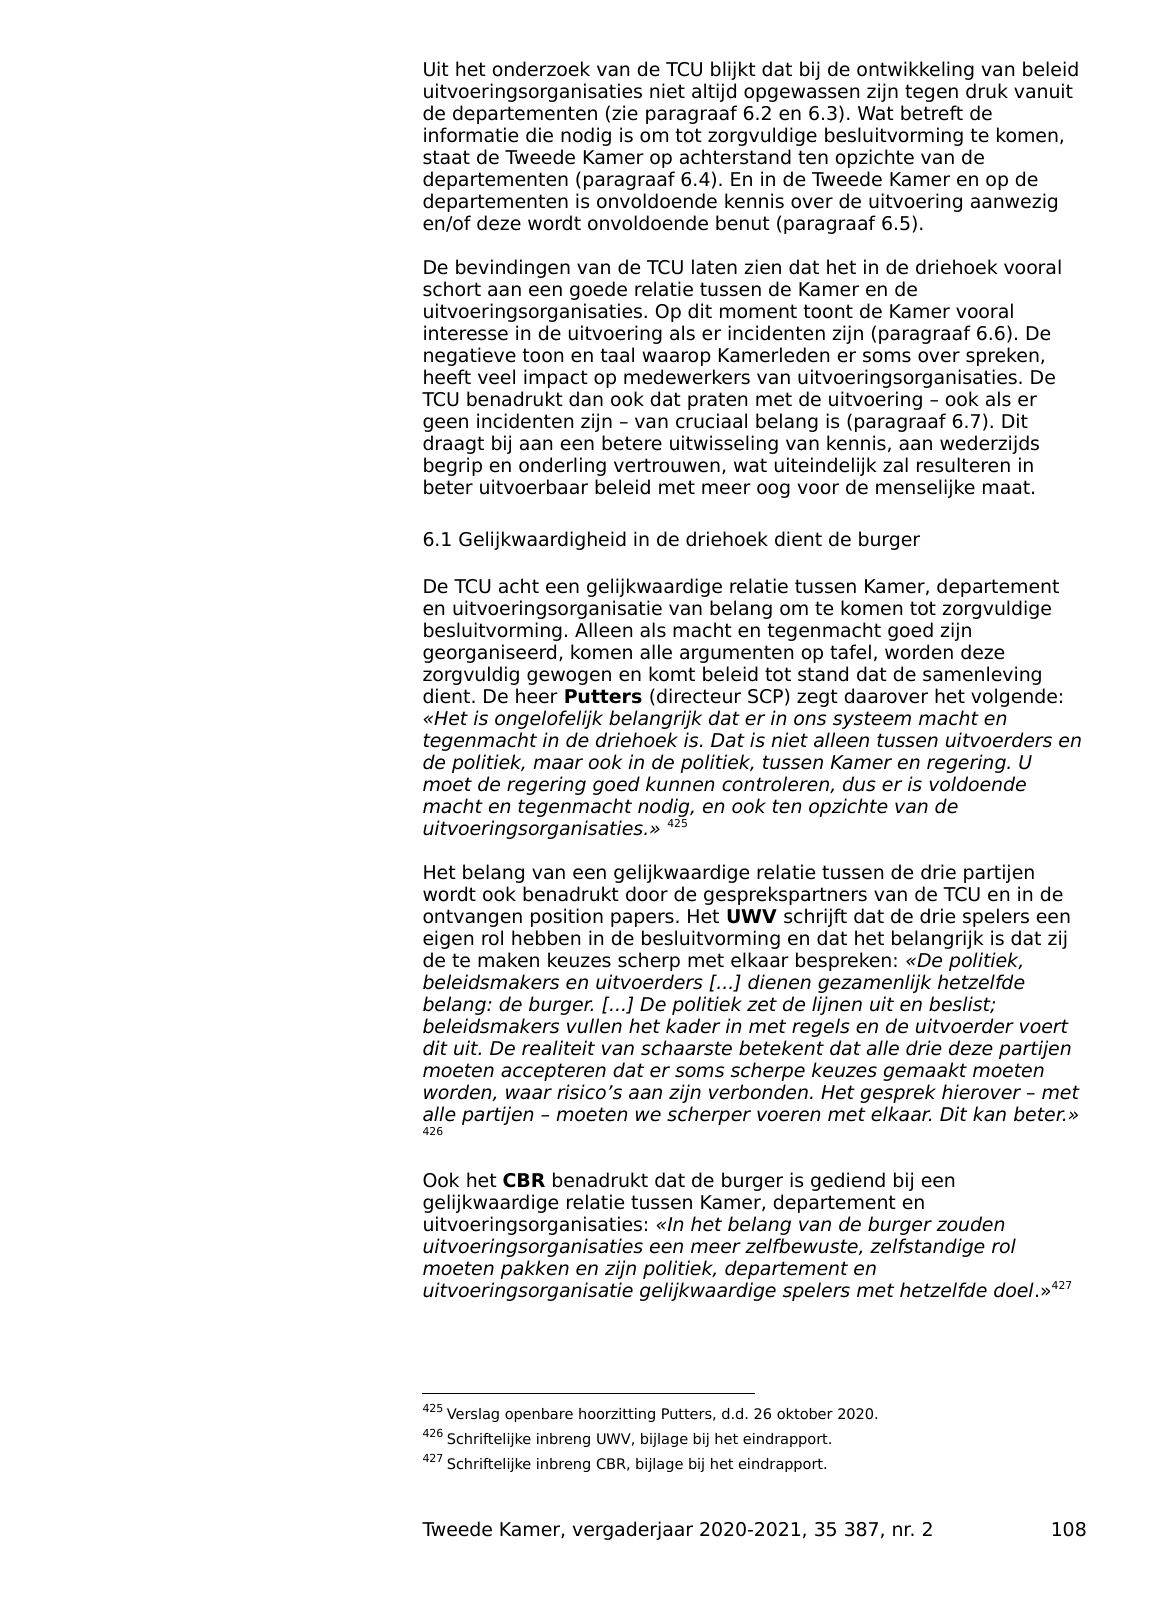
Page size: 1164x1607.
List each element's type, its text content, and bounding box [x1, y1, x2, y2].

text Schriftelijke inbreng CBR, bijlage bij het eindrapport. [422, 1452, 1087, 1474]
text Uit het onderzoek van de TCU blijkt dat bij de ontwikkeling van beleid uitvoeringsorganisaties niet altijd opgewassen zijn tegen druk vanuit de departementen (zie paragraaf 6.2 en 6.3). Wat betreft de informatie die nodig is om tot zorgvuldige besluitvorming te komen, staat de Tweede Kamer op achterstand ten opzichte van de departementen (paragraaf 6.4). En in de Tweede Kamer en op de departementen is onvoldoende kennis over de uitvoering aanwezig en/of deze wordt onvoldoende benut (paragraaf 6.5). [422, 59, 1087, 235]
text Het belang van een gelijkwaardige relatie tussen de drie partijen wordt ook benadrukt door de gesprekspartners van de TCU en in de ontvangen position papers. Het UWV schrijft dat de drie spelers een eigen rol hebben in de besluitvorming en dat het belangrijk is dat zij de te maken keuzes scherp met elkaar bespreken: «De politiek, beleidsmakers en uitvoerders [...] dienen gezamenlijk hetzelfde belang: de burger. [...] De politiek zet de lijnen uit en beslist; beleidsmakers vullen het kader in met regels en de uitvoerder voert dit uit. De realiteit van schaarste betekent dat alle drie deze partijen moeten accepteren dat er soms scherpe keuzes gemaakt moeten worden, waar risico’s aan zijn verbonden. Het gesprek hierover – met alle partijen – moeten we scherper voeren met elkaar. Dit kan beter.» [422, 862, 1087, 1147]
text Ook het CBR benadrukt dat de burger is gediend bij een gelijkwaardige relatie tussen Kamer, departement en uitvoeringsorganisaties: «In het belang van de burger zouden uitvoeringsorganisaties een meer zelfbewuste, zelfstandige rol moeten pakken en zijn politiek, departement en uitvoeringsorganisatie gelijkwaardige spelers met hetzelfde doel.» [422, 1170, 1087, 1302]
subtitle 6.1 Gelijkwaardigheid in de driehoek dient de burger [422, 529, 1087, 551]
text Verslag openbare hoorzitting Putters, d.d. 26 oktober 2020. [422, 1402, 1087, 1424]
text Schriftelijke inbreng UWV, bijlage bij het eindrapport. [422, 1427, 1087, 1449]
text De bevindingen van de TCU laten zien dat het in de driehoek vooral schort aan een goede relatie tussen de Kamer en de uitvoeringsorganisaties. Op dit moment toont de Kamer vooral interesse in de uitvoering als er incidenten zijn (paragraaf 6.6). De negatieve toon en taal waarop Kamerleden er soms over spreken, heeft veel impact op medewerkers van uitvoeringsorganisaties. De TCU benadrukt dan ook dat praten met de uitvoering – ook als er geen incidenten zijn – van cruciaal belang is (paragraaf 6.7). Dit draagt bij aan een betere uitwisseling van kennis, aan wederzijds begrip en onderling vertrouwen, wat uiteindelijk zal resulteren in beter uitvoerbaar beleid met meer oog voor de menselijke maat. [422, 257, 1087, 499]
text De TCU acht een gelijkwaardige relatie tussen Kamer, departement en uitvoeringsorganisatie van belang om te komen tot zorgvuldige besluitvorming. Alleen als macht en tegenmacht goed zijn georganiseerd, komen alle argumenten op tafel, worden deze zorgvuldig gewogen en komt beleid tot stand dat de samenleving dient. De heer Putters (directeur SCP) zegt daarover het volgende: «Het is ongelofelijk belangrijk dat er in ons systeem macht en tegenmacht in de driehoek is. Dat is niet alleen tussen uitvoerders en de politiek, maar ook in de politiek, tussen Kamer en regering. U moet de regering goed kunnen controleren, dus er is voldoende macht en tegenmacht nodig, en ook ten opzichte van de uitvoeringsorganisaties.» [422, 576, 1087, 839]
